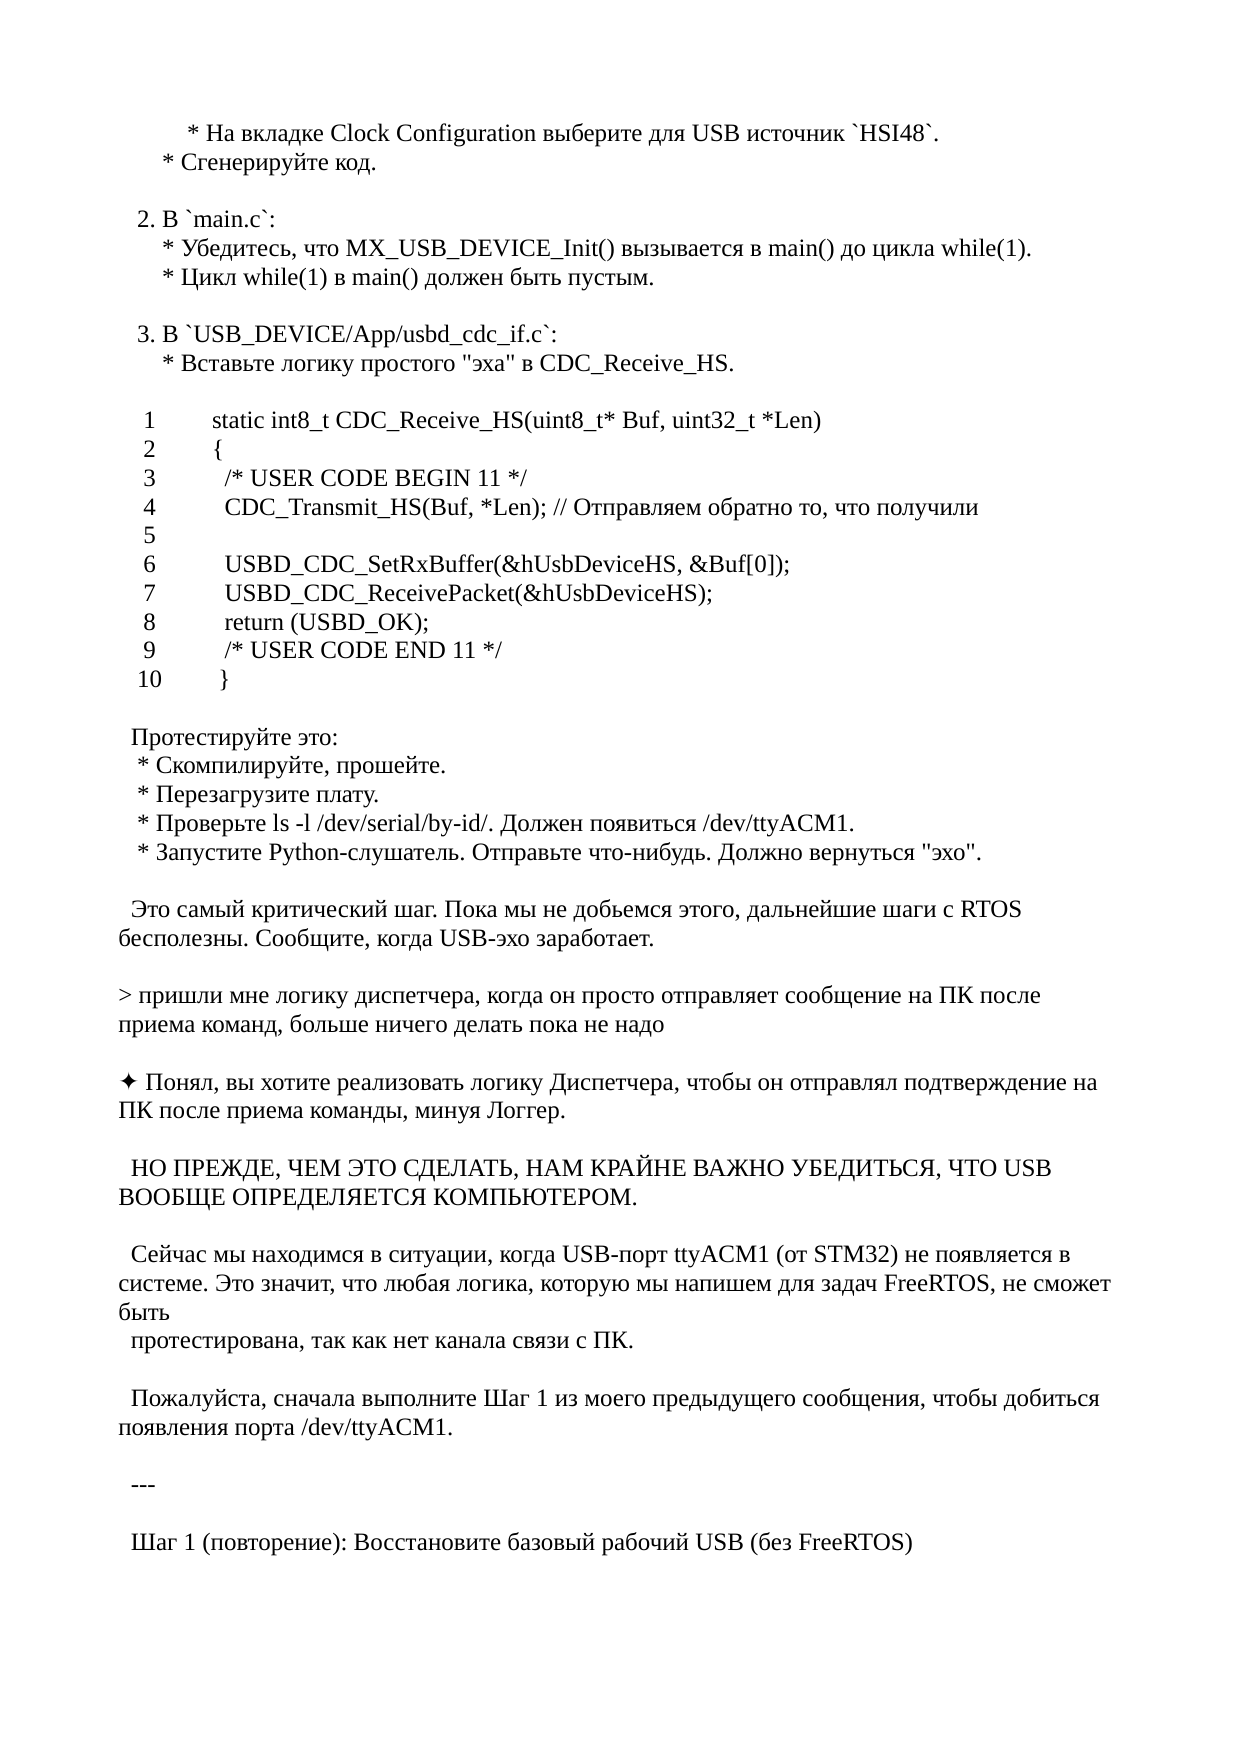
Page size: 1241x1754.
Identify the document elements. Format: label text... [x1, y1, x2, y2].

text Протестируйте это: [118, 722, 1122, 751]
text 10 } [118, 664, 1122, 693]
text 4 CDC_Transmit_HS(Buf, *Len); // Отправляем обратно то, что получили [118, 492, 1122, 521]
text 2. В `main.c`: [118, 204, 1122, 233]
text 3. В `USB_DEVICE/App/usbd_cdc_if.c`: [118, 319, 1122, 348]
text 6 USBD_CDC_SetRxBuffer(&hUsbDeviceHS, &Buf[0]); [118, 549, 1122, 578]
text --- [118, 1469, 1122, 1498]
text * Цикл while(1) в main() должен быть пустым. [118, 262, 1122, 291]
text НО ПРЕЖДЕ, ЧЕМ ЭТО СДЕЛАТЬ, НАМ КРАЙНЕ ВАЖНО УБЕДИТЬСЯ, ЧТО USB ВООБЩЕ ОПРЕДЕЛЯЕТСЯ КОМПЬЮТЕРОМ. [118, 1153, 1122, 1211]
text * Сгенерируйте код. [118, 147, 1122, 176]
text 5 [118, 521, 1122, 549]
text Сейчас мы находимся в ситуации, когда USB-порт ttyACM1 (от STM32) не появляется в системе. Это значит, что любая логика, которую мы напишем для задач FreeRTOS, не сможет быть [118, 1239, 1122, 1326]
text 2 { [118, 434, 1122, 463]
text * Скомпилируйте, прошейте. [118, 751, 1122, 779]
text * Проверьте ls -l /dev/serial/by-id/. Должен появиться /dev/ttyACM1. [118, 808, 1122, 837]
text 7 USBD_CDC_ReceivePacket(&hUsbDeviceHS); [118, 578, 1122, 607]
text 8 return (USBD_OK); [118, 607, 1122, 636]
text протестирована, так как нет канала связи с ПК. [118, 1326, 1122, 1354]
text * Вставьте логику простого "эха" в CDC_Receive_HS. [118, 348, 1122, 377]
text Пожалуйста, сначала выполните Шаг 1 из моего предыдущего сообщения, чтобы добиться появления порта /dev/ttyACM1. [118, 1383, 1122, 1441]
text ✦ Понял, вы хотите реализовать логику Диспетчера, чтобы он отправлял подтверждение на ПК после приема команды, минуя Логгер. [118, 1067, 1122, 1124]
text * Запустите Python-слушатель. Отправьте что-нибудь. Должно вернуться "эхо". [118, 837, 1122, 866]
text * Убедитесь, что MX_USB_DEVICE_Init() вызывается в main() до цикла while(1). [118, 233, 1122, 262]
text 3 /* USER CODE BEGIN 11 */ [118, 463, 1122, 492]
text 9 /* USER CODE END 11 */ [118, 636, 1122, 664]
text > пришли мне логику диспетчера, когда он просто отправляет сообщение на ПК после приема команд, больше ничего делать пока не надо [118, 981, 1122, 1038]
text 1 static int8_t CDC_Receive_HS(uint8_t* Buf, uint32_t *Len) [118, 406, 1122, 434]
text Это самый критический шаг. Пока мы не добьемся этого, дальнейшие шаги с RTOS бесполезны. Сообщите, когда USB-эхо заработает. [118, 894, 1122, 952]
text * На вкладке Clock Configuration выберите для USB источник `HSI48`. [118, 118, 1122, 147]
text Шаг 1 (повторение): Восстановите базовый рабочий USB (без FreeRTOS) [118, 1527, 1122, 1556]
text * Перезагрузите плату. [118, 779, 1122, 808]
